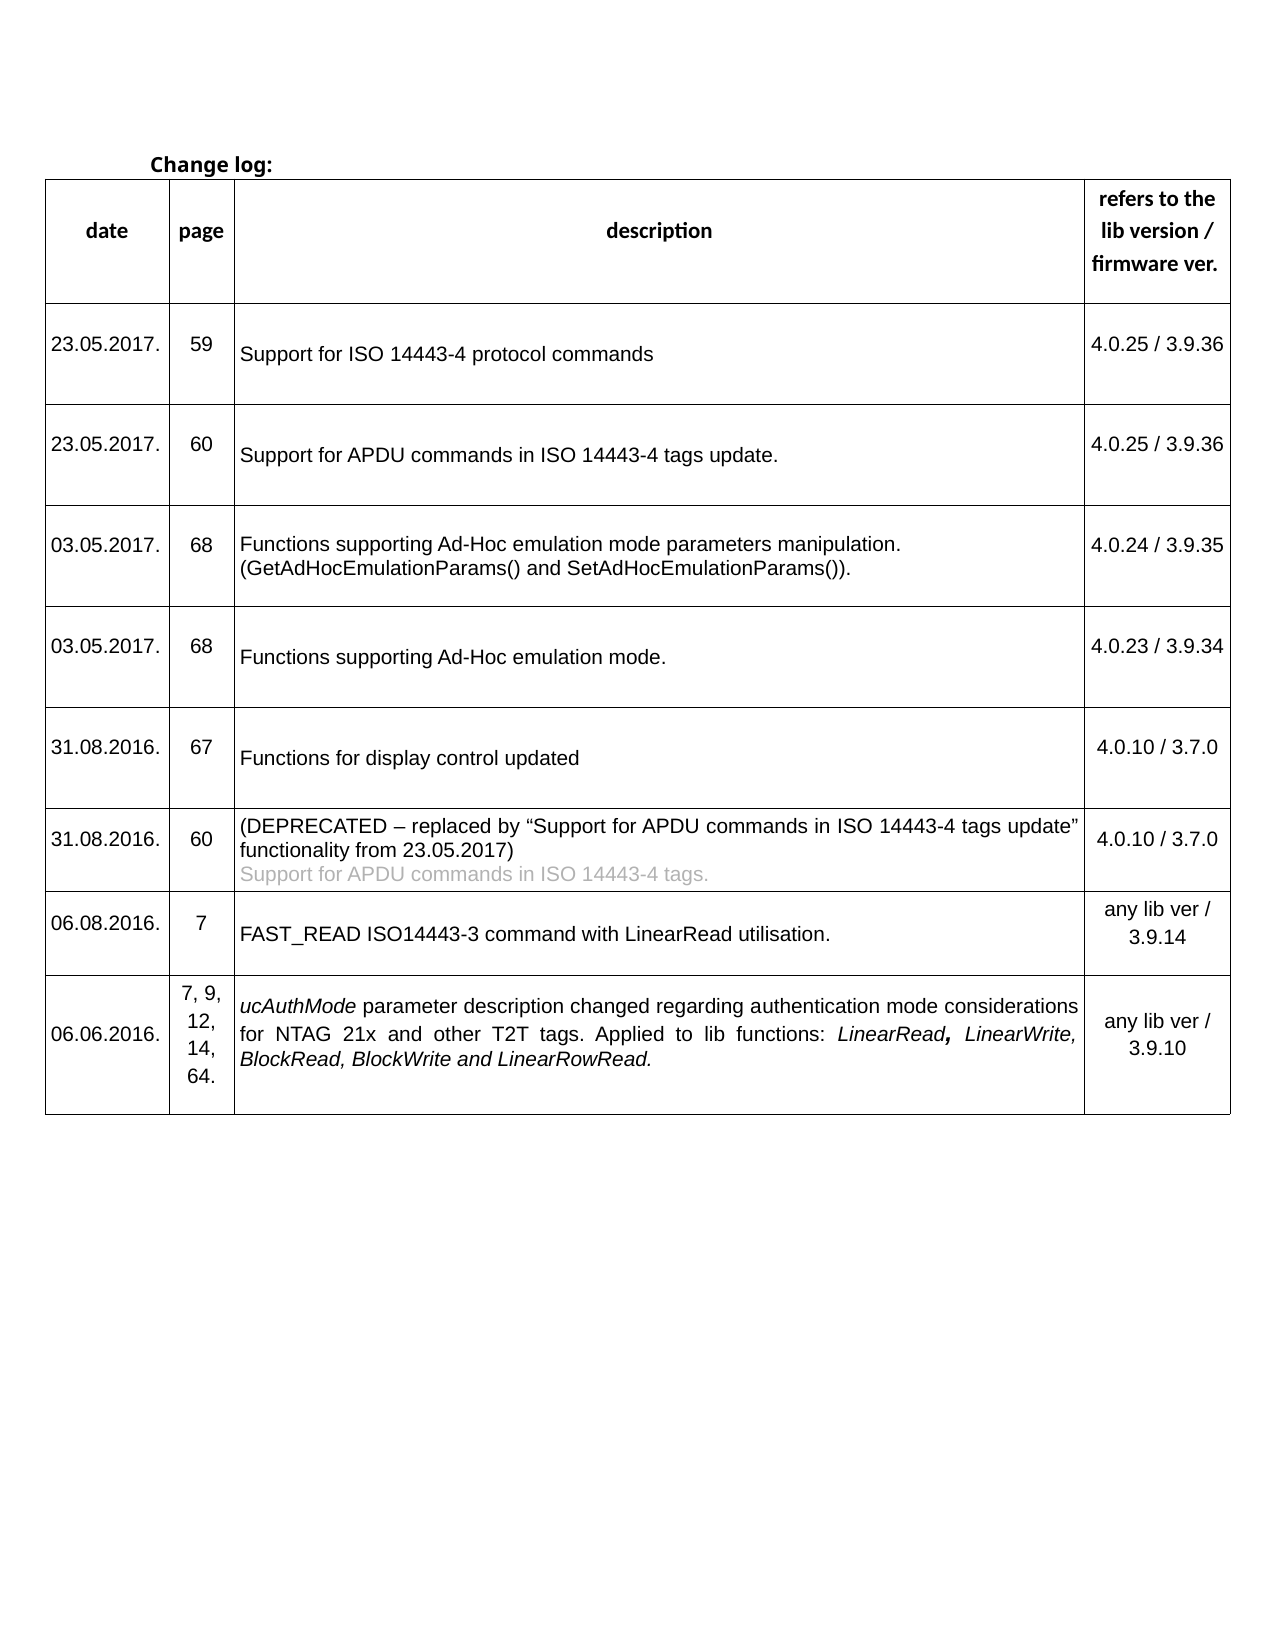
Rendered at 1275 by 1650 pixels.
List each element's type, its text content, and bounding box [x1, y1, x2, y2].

table_cell 4.0.25 / 3.9.36 [1085, 405, 1230, 505]
table_header refers to the lib version / firmware ver. [1085, 180, 1230, 303]
table_cell 23.05.2017. [46, 304, 169, 404]
table_cell 4.0.24 / 3.9.35 [1085, 506, 1230, 606]
table_cell 4.0.23 / 3.9.34 [1085, 607, 1230, 707]
table_cell Functions for display control updated [235, 708, 1084, 808]
table_cell 7 [170, 892, 234, 975]
table_cell Support for ISO 14443-4 protocol commands [235, 304, 1084, 404]
table_cell any lib ver / 3.9.14 [1085, 892, 1230, 975]
table_cell Functions supporting Ad-Hoc emulation mode. [235, 607, 1084, 707]
table_cell any lib ver / 3.9.10 [1085, 976, 1230, 1114]
table_cell 23.05.2017. [46, 405, 169, 505]
table_cell 4.0.25 / 3.9.36 [1085, 304, 1230, 404]
table_cell Functions supporting Ad-Hoc emulation mode parameters manipulation. (GetAdHocEmulationParams() and SetAdHocEmulationParams()). [235, 506, 1084, 606]
table_cell 4.0.10 / 3.7.0 [1085, 708, 1230, 808]
table_cell 06.06.2016. [46, 976, 169, 1114]
table_cell Support for APDU commands in ISO 14443-4 tags update. [235, 405, 1084, 505]
table_cell 4.0.10 / 3.7.0 [1085, 809, 1230, 891]
table_cell 06.08.2016. [46, 892, 169, 975]
table_cell 68 [170, 607, 234, 707]
table_cell 59 [170, 304, 234, 404]
table_cell 67 [170, 708, 234, 808]
table_header description [235, 180, 1084, 303]
table_cell 03.05.2017. [46, 506, 169, 606]
table_header page [170, 180, 234, 303]
table_cell 68 [170, 506, 234, 606]
table_cell 60 [170, 809, 234, 891]
text Change log: [150, 150, 1125, 178]
table_cell 31.08.2016. [46, 809, 169, 891]
table_cell 60 [170, 405, 234, 505]
table_cell 31.08.2016. [46, 708, 169, 808]
table_cell FAST_READ ISO14443-3 command with LinearRead utilisation. [235, 892, 1084, 975]
table_cell 7, 9, 12, 14, 64. [170, 976, 234, 1114]
table_header date [46, 180, 169, 303]
table_cell ucAuthMode parameter description changed regarding authentication mode considerations for NTAG 21x and other T2T tags. Applied to lib functions: LinearRead, LinearWrite, BlockRead, BlockWrite and LinearRowRead. [235, 976, 1084, 1114]
table_cell (DEPRECATED – replaced by “Support for APDU commands in ISO 14443-4 tags update” functionality from 23.05.2017) Support for APDU commands in ISO 14443-4 tags. [235, 809, 1084, 891]
table_cell 03.05.2017. [46, 607, 169, 707]
